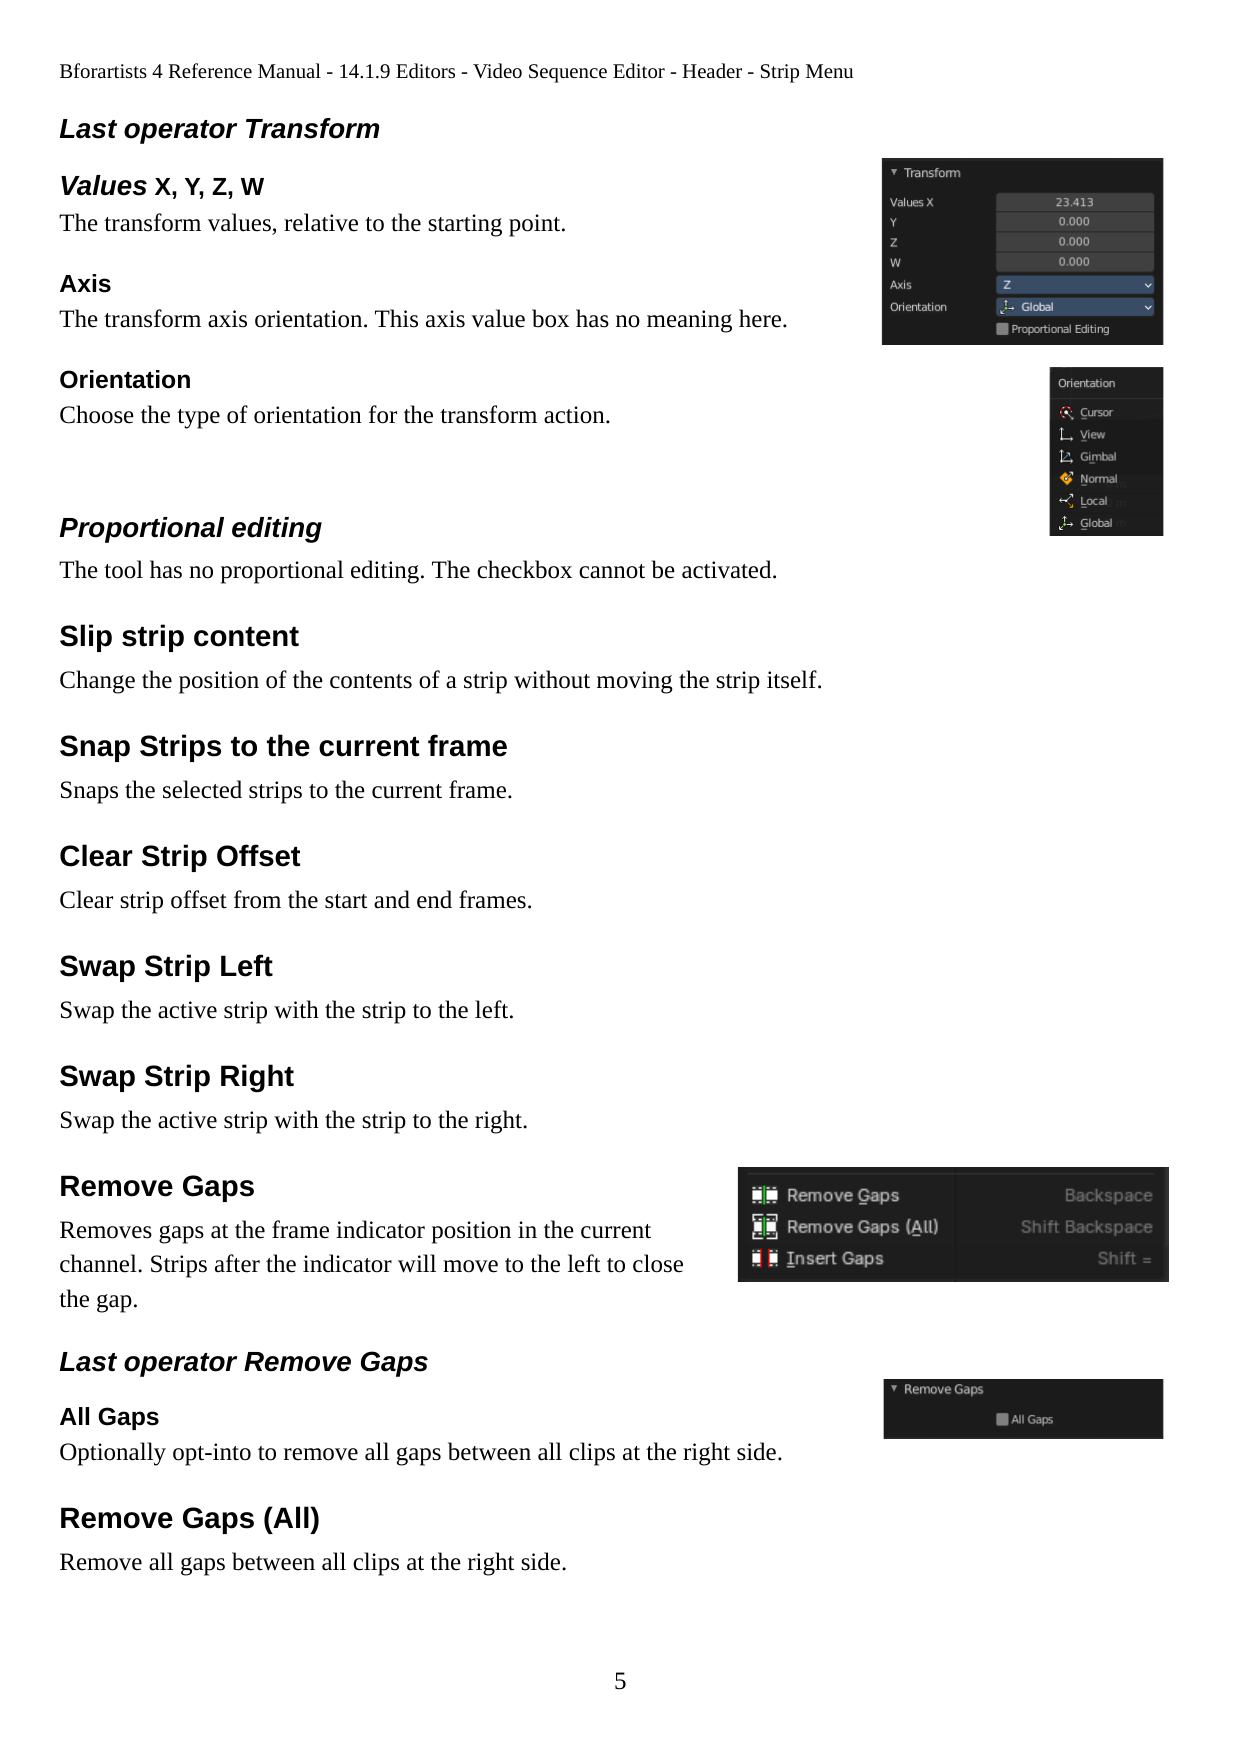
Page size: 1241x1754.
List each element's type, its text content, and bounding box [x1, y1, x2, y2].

subtitle Remove Gaps [59, 1168, 737, 1202]
text Swap the active strip with the strip to the right. [59, 1105, 1181, 1133]
text Snaps the selected strips to the current frame. [59, 775, 1181, 804]
text Removes gaps at the frame indicator position in the current channel. Strips after the indicator will move to the left to close the gap. [59, 1215, 1181, 1312]
text Choose the type of orientation for the transform action. [59, 400, 1049, 429]
subtitle Axis [59, 269, 881, 298]
subtitle Values X, Y, Z, W [59, 169, 881, 201]
text Clear strip offset from the start and end frames. [59, 885, 1181, 914]
picture [1049, 367, 1164, 536]
subtitle Proportional editing [59, 511, 1181, 543]
subtitle Remove Gaps (All) [59, 1501, 1181, 1534]
picture [737, 1167, 1169, 1282]
subtitle Snap Strips to the current frame [59, 729, 1181, 763]
subtitle Swap Strip Left [59, 949, 1181, 982]
subtitle Slip strip content [59, 619, 1181, 653]
text Optionally opt-into to remove all gaps between all clips at the right side. [59, 1437, 1181, 1466]
subtitle [1164, 1402, 1181, 1431]
subtitle Last operator Transform [59, 113, 1181, 144]
picture [883, 1379, 1164, 1439]
text Change the position of the contents of a strip without moving the strip itself. [59, 665, 1181, 694]
text The tool has no proportional editing. The checkbox cannot be activated. [59, 555, 1181, 584]
subtitle Orientation [59, 366, 1181, 394]
subtitle All Gaps [59, 1402, 883, 1431]
text The transform axis orientation. This axis value box has no meaning here. [59, 304, 881, 333]
subtitle Clear Strip Offset [59, 839, 1181, 872]
picture [881, 158, 1164, 345]
subtitle [1164, 269, 1181, 298]
subtitle Last operator Remove Gaps [59, 1345, 1181, 1377]
subtitle [1169, 1168, 1181, 1202]
subtitle [1164, 169, 1181, 201]
text Swap the active strip with the strip to the left. [59, 995, 1181, 1024]
text Remove all gaps between all clips at the right side. [59, 1547, 1181, 1576]
text The transform values, relative to the starting point. [59, 208, 881, 236]
subtitle Swap Strip Right [59, 1058, 1181, 1092]
